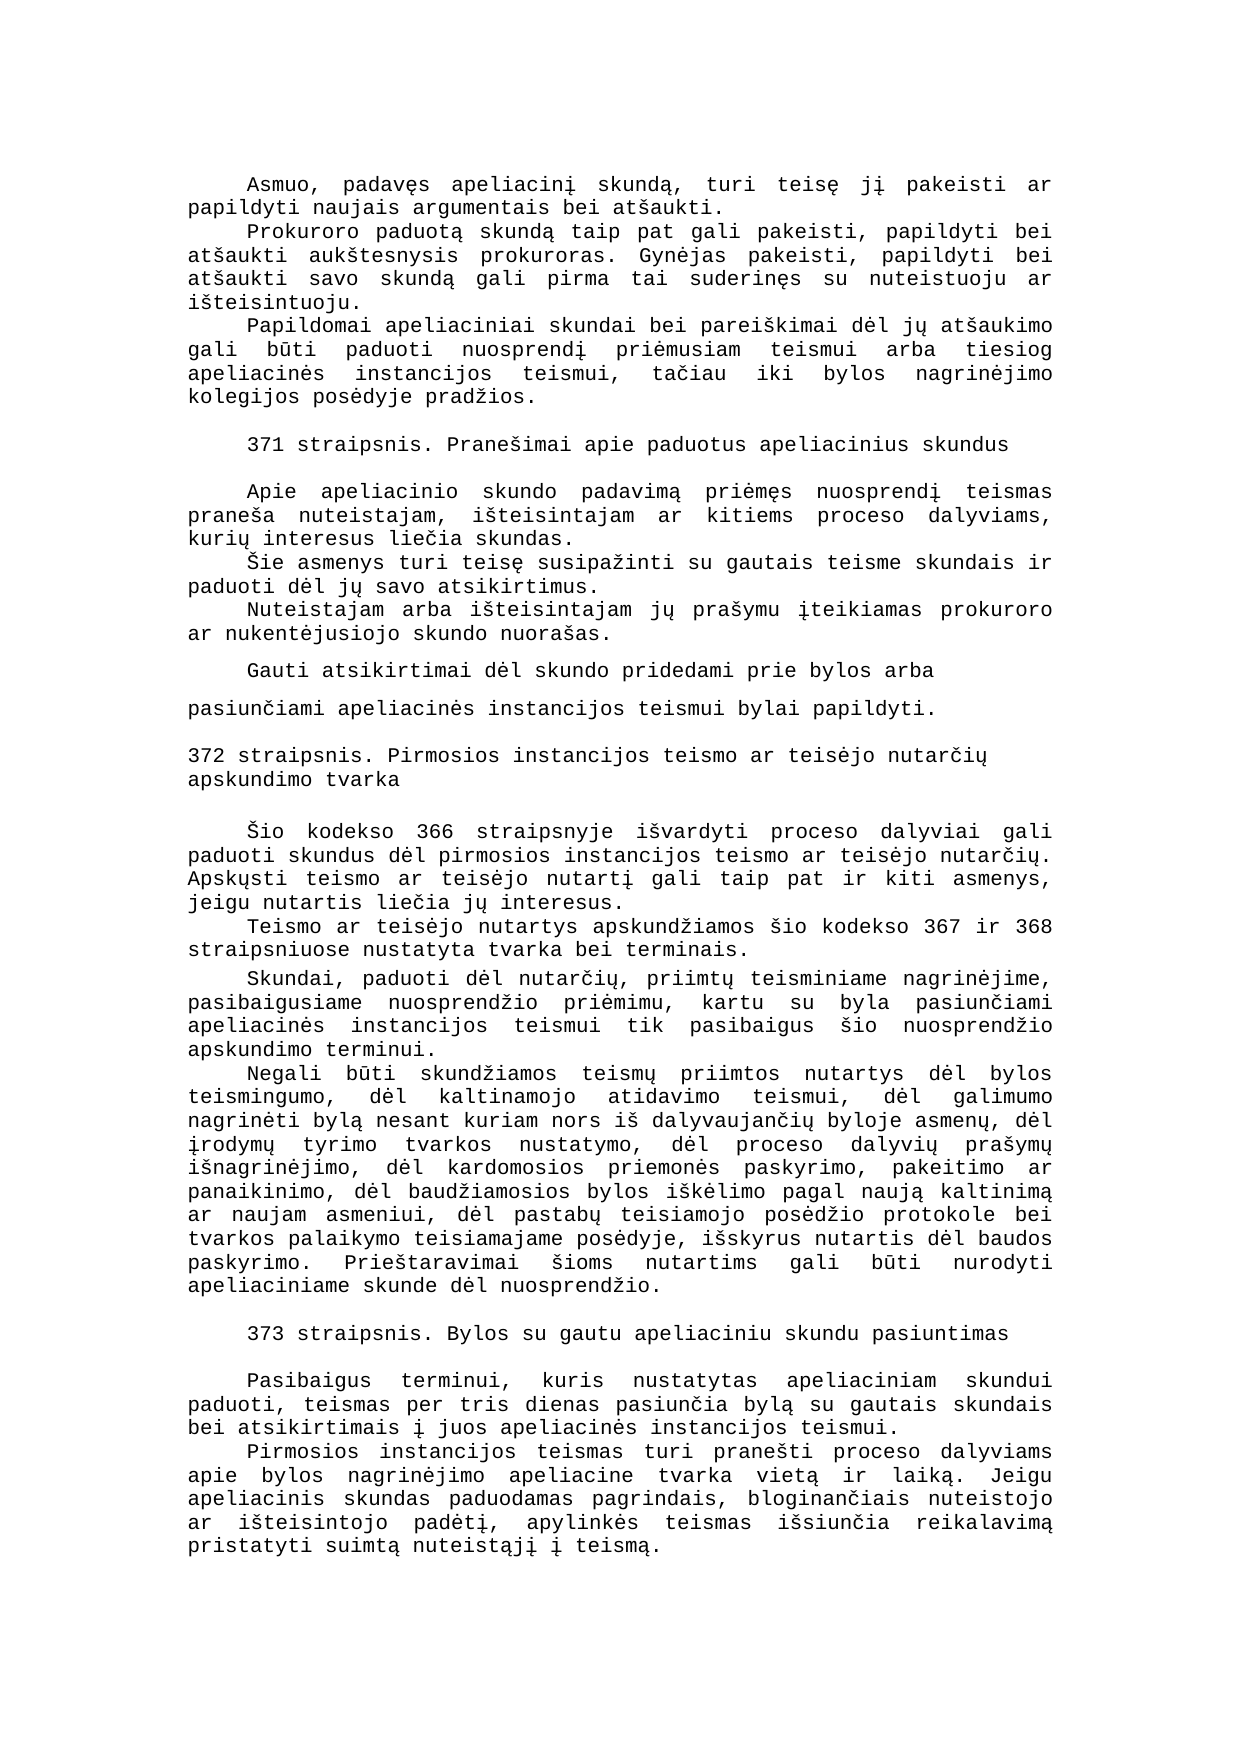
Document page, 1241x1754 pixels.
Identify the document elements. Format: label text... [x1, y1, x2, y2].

text Apie apeliacinio skundo padavimą priėmęs nuosprendį teismas praneša nuteistajam, išteisintajam ar kitiems proceso dalyviams, kurių interesus liečia skundas. [187, 481, 1053, 552]
text Papildomai apeliaciniai skundai bei pareiškimai dėl jų atšaukimo gali būti paduoti nuosprendį priėmusiam teismui arba tiesiog apeliacinės instancijos teismui, tačiau iki bylos nagrinėjimo kolegijos posėdyje pradžios. [187, 316, 1053, 410]
text Šie asmenys turi teisę susipažinti su gautais teisme skundais ir paduoti dėl jų savo atsikirtimus. [187, 552, 1053, 599]
text Šio kodekso 366 straipsnyje išvardyti proceso dalyviai gali paduoti skundus dėl pirmosios instancijos teismo ar teisėjo nutarčių. Apskųsti teismo ar teisėjo nutartį gali taip pat ir kiti asmenys, jeigu nutartis liečia jų interesus. [187, 821, 1053, 916]
text 372 straipsnis. Pirmosios instancijos teismo ar teisėjo nutarčių apskundimo tvarka [187, 745, 1053, 792]
text 371 straipsnis. Pranešimai apie paduotus apeliacinius skundus [187, 434, 1053, 457]
text Pirmosios instancijos teismas turi pranešti proceso dalyviams apie bylos nagrinėjimo apeliacine tvarka vietą ir laiką. Jeigu apeliacinis skundas paduodamas pagrindais, bloginančiais nuteistojo ar išteisintojo padėtį, apylinkės teismas išsiunčia reikalavimą pristatyti suimtą nuteistąjį į teismą. [187, 1441, 1053, 1559]
text 373 straipsnis. Bylos su gautu apeliaciniu skundu pasiuntimas [187, 1323, 1053, 1346]
text Pasibaigus terminui, kuris nustatytas apeliaciniam skundui paduoti, teismas per tris dienas pasiunčia bylą su gautais skundais bei atsikirtimais į juos apeliacinės instancijos teismui. [187, 1370, 1053, 1441]
text Prokuroro paduotą skundą taip pat gali pakeisti, papildyti bei atšaukti aukštesnysis prokuroras. Gynėjas pakeisti, papildyti bei atšaukti savo skundą gali pirma tai suderinęs su nuteistuoju ar išteisintuoju. [187, 221, 1053, 316]
text Asmuo, padavęs apeliacinį skundą, turi teisę jį pakeisti ar papildyti naujais argumentais bei atšaukti. [187, 174, 1053, 221]
text Skundai, paduoti dėl nutarčių, priimtų teisminiame nagrinėjime, pasibaigusiame nuosprendžio priėmimu, kartu su byla pasiunčiami apeliacinės instancijos teismui tik pasibaigus šio nuosprendžio apskundimo terminui. [187, 968, 1053, 1063]
text Teismo ar teisėjo nutartys apskundžiamos šio kodekso 367 ir 368 straipsniuose nustatyta tvarka bei terminais. [187, 916, 1053, 963]
text Nuteistajam arba išteisintajam jų prašymu įteikiamas prokuroro ar nukentėjusiojo skundo nuorašas. [187, 599, 1053, 647]
text Negali būti skundžiamos teismų priimtos nutartys dėl bylos teismingumo, dėl kaltinamojo atidavimo teismui, dėl galimumo nagrinėti bylą nesant kuriam nors iš dalyvaujančių byloje asmenų, dėl įrodymų tyrimo tvarkos nustatymo, dėl proceso dalyvių prašymų išnagrinėjimo, dėl kardomosios priemonės paskyrimo, pakeitimo ar panaikinimo, dėl baudžiamosios bylos iškėlimo pagal naują kaltinimą ar naujam asmeniui, dėl pastabų teisiamojo posėdžio protokole bei tvarkos palaikymo teisiamajame posėdyje, išskyrus nutartis dėl baudos paskyrimo. Prieštaravimai šioms nutartims gali būti nurodyti apeliaciniame skunde dėl nuosprendžio. [187, 1063, 1053, 1299]
text Gauti atsikirtimai dėl skundo pridedami prie bylos arba pasiunčiami apeliacinės instancijos teismui bylai papildyti. [187, 647, 1053, 722]
